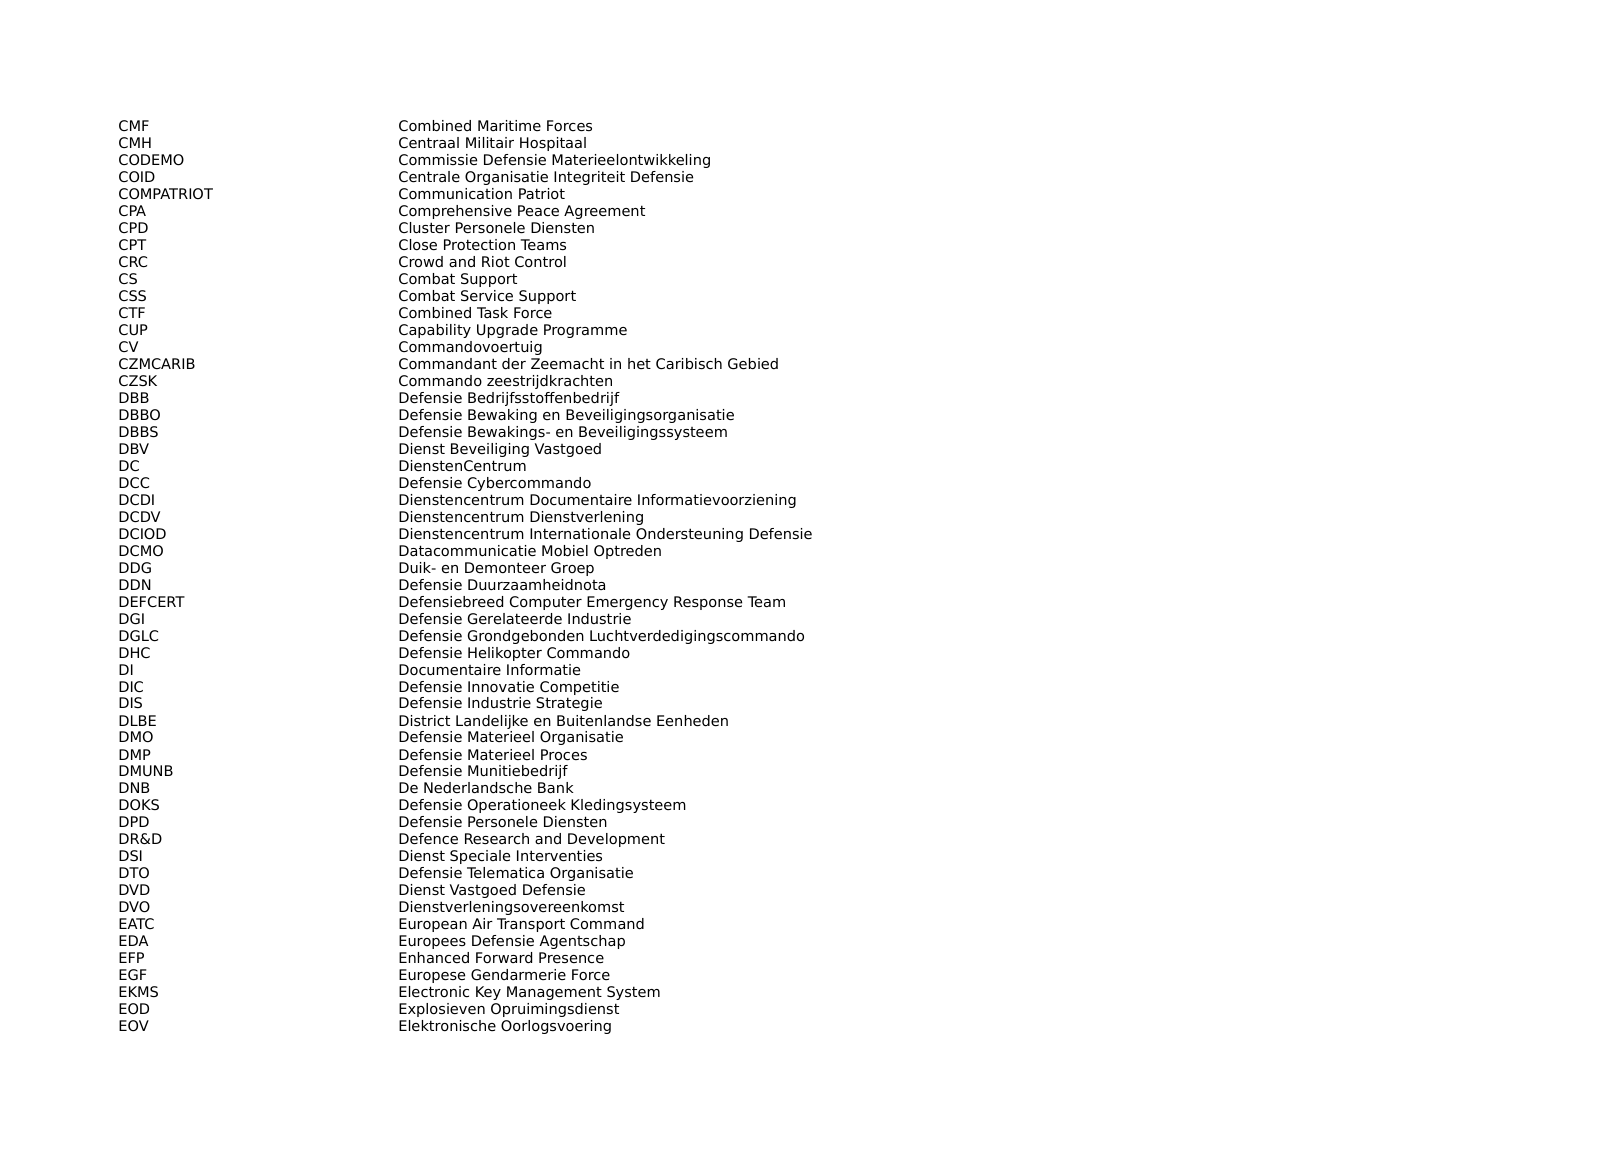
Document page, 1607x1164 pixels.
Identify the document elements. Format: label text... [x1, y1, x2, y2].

table_cell CMF [118, 118, 392, 135]
table_cell CODEMO [118, 152, 392, 169]
table_cell CSS [118, 288, 392, 305]
table_cell District Landelijke en Buitenlandse Eenheden [392, 713, 1488, 729]
table_cell CS [118, 271, 392, 288]
table_cell DBBS [118, 424, 392, 441]
table_cell Dienst Vastgoed Defensie [392, 882, 1488, 899]
table_cell Defensie Bedrijfsstoffenbedrijf [392, 390, 1488, 407]
table_cell Communication Patriot [392, 186, 1488, 203]
table_cell European Air Transport Command [392, 916, 1488, 933]
table_cell Europees Defensie Agentschap [392, 933, 1488, 950]
table_cell CTF [118, 305, 392, 322]
table_cell DLBE [118, 713, 392, 729]
table_cell DCIOD [118, 526, 392, 543]
table_cell CV [118, 339, 392, 356]
table_cell CUP [118, 322, 392, 339]
table_cell Defensie Bewakings- en Beveiligingssysteem [392, 424, 1488, 441]
table_cell DMO [118, 729, 392, 746]
table_cell EOD [118, 1001, 392, 1018]
table_cell DNB [118, 780, 392, 797]
table_cell DCDV [118, 509, 392, 526]
table_cell CPT [118, 237, 392, 254]
table_cell Centraal Militair Hospitaal [392, 135, 1488, 152]
table_cell EKMS [118, 984, 392, 1001]
table_cell Defensie Personele Diensten [392, 814, 1488, 831]
table_cell DOKS [118, 797, 392, 814]
table_cell Defensie Duurzaamheidnota [392, 577, 1488, 593]
table_cell Combat Support [392, 271, 1488, 288]
table_cell Combat Service Support [392, 288, 1488, 305]
table_cell DIC [118, 679, 392, 695]
table_cell Defensie Grondgebonden Luchtverdedigingscommando [392, 628, 1488, 644]
table_cell Centrale Organisatie Integriteit Defensie [392, 169, 1488, 186]
table_cell DienstenCentrum [392, 458, 1488, 475]
table_cell Defensiebreed Computer Emergency Response Team [392, 594, 1488, 611]
table_cell Electronic Key Management System [392, 984, 1488, 1001]
table_cell Defensie Materieel Proces [392, 746, 1488, 763]
table_cell DPD [118, 814, 392, 831]
table_cell DC [118, 458, 392, 475]
table_cell Documentaire Informatie [392, 661, 1488, 678]
table_cell EOV [118, 1018, 392, 1035]
table_cell DVD [118, 882, 392, 899]
table_cell CRC [118, 254, 392, 271]
table_cell CMH [118, 135, 392, 152]
table_cell Combined Task Force [392, 305, 1488, 322]
table_cell EFP [118, 950, 392, 967]
table_cell Dienstencentrum Internationale Ondersteuning Defensie [392, 526, 1488, 543]
table_cell Crowd and Riot Control [392, 254, 1488, 271]
table_cell DGI [118, 611, 392, 627]
table_cell DHC [118, 645, 392, 661]
table_cell Datacommunicatie Mobiel Optreden [392, 543, 1488, 559]
table_cell DCDI [118, 492, 392, 509]
table_cell EDA [118, 933, 392, 950]
table_cell Cluster Personele Diensten [392, 220, 1488, 237]
table_cell Defensie Operationeek Kledingsysteem [392, 797, 1488, 814]
table_cell Combined Maritime Forces [392, 118, 1488, 135]
table_cell Defensie Bewaking en Beveiligingsorganisatie [392, 407, 1488, 424]
table_cell COID [118, 169, 392, 186]
table_cell CZSK [118, 373, 392, 390]
table_cell DBBO [118, 407, 392, 424]
table_cell DDG [118, 560, 392, 577]
table_cell DIS [118, 695, 392, 712]
table_cell Defensie Munitiebedrijf [392, 763, 1488, 780]
table_cell Close Protection Teams [392, 237, 1488, 254]
table_cell Defence Research and Development [392, 831, 1488, 848]
table_cell Explosieven Opruimingsdienst [392, 1001, 1488, 1018]
table_cell CPA [118, 203, 392, 220]
table_cell EGF [118, 967, 392, 984]
table_cell DTO [118, 865, 392, 882]
table_cell Capability Upgrade Programme [392, 322, 1488, 339]
table_cell Elektronische Oorlogsvoering [392, 1018, 1488, 1035]
table_cell EATC [118, 916, 392, 933]
table_cell DMUNB [118, 763, 392, 780]
table_cell Commando zeestrijdkrachten [392, 373, 1488, 390]
table_cell Commandovoertuig [392, 339, 1488, 356]
table_cell COMPATRIOT [118, 186, 392, 203]
table_cell DCC [118, 475, 392, 492]
table_cell De Nederlandsche Bank [392, 780, 1488, 797]
table_cell DBB [118, 390, 392, 407]
table_cell Defensie Materieel Organisatie [392, 729, 1488, 746]
table_cell Comprehensive Peace Agreement [392, 203, 1488, 220]
table_cell DEFCERT [118, 594, 392, 611]
table_cell DBV [118, 441, 392, 458]
table_cell Defensie Telematica Organisatie [392, 865, 1488, 882]
table_cell Defensie Helikopter Commando [392, 645, 1488, 661]
table_cell Commandant der Zeemacht in het Caribisch Gebied [392, 356, 1488, 373]
table_cell Europese Gendarmerie Force [392, 967, 1488, 984]
table_cell Dienst Beveiliging Vastgoed [392, 441, 1488, 458]
table_cell Dienstencentrum Documentaire Informatievoorziening [392, 492, 1488, 509]
table_cell Dienstverleningsovereenkomst [392, 899, 1488, 916]
table_cell CPD [118, 220, 392, 237]
table_cell Dienst Speciale Interventies [392, 848, 1488, 865]
table_cell DMP [118, 746, 392, 763]
table_cell Defensie Gerelateerde Industrie [392, 611, 1488, 627]
table_cell DI [118, 661, 392, 678]
table_cell Defensie Innovatie Competitie [392, 679, 1488, 695]
table_cell DCMO [118, 543, 392, 559]
table_cell DSI [118, 848, 392, 865]
table_cell Dienstencentrum Dienstverlening [392, 509, 1488, 526]
table_cell DR&D [118, 831, 392, 848]
table_cell Enhanced Forward Presence [392, 950, 1488, 967]
table_cell Duik- en Demonteer Groep [392, 560, 1488, 577]
table_cell Defensie Industrie Strategie [392, 695, 1488, 712]
table_cell Commissie Defensie Materieelontwikkeling [392, 152, 1488, 169]
table_cell DGLC [118, 628, 392, 644]
table_cell DVO [118, 899, 392, 916]
table_cell CZMCARIB [118, 356, 392, 373]
table_cell Defensie Cybercommando [392, 475, 1488, 492]
table_cell DDN [118, 577, 392, 593]
